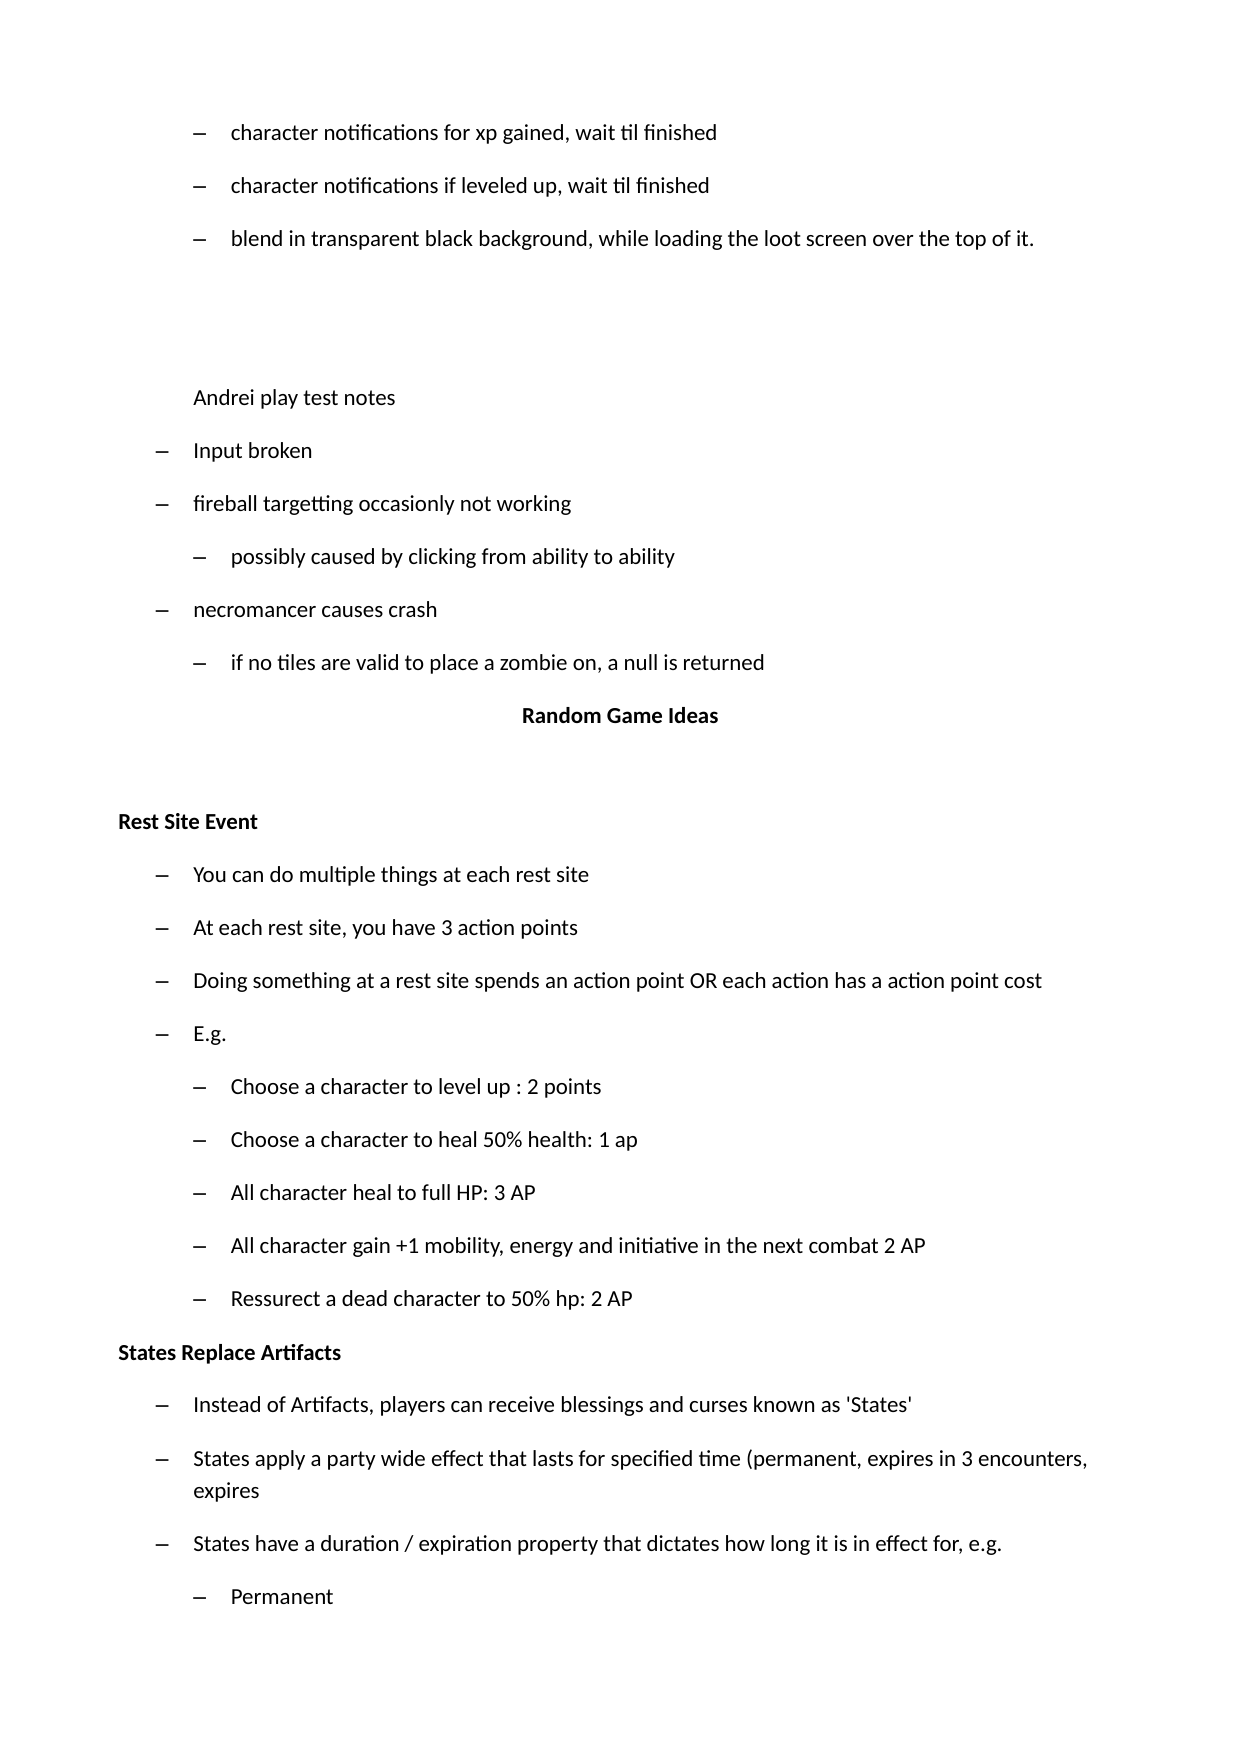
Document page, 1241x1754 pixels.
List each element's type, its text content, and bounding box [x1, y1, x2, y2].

list necromancer causes crash [156, 595, 1122, 623]
list States apply a party wide effect that lasts for specified time (permanent, expires in 3 encounters, expires [156, 1444, 1122, 1504]
list if no tiles are valid to place a zombie on, a null is returned [193, 648, 1122, 676]
list Instead of Artifacts, players can receive blessings and curses known as 'States' [156, 1391, 1122, 1419]
list possibly caused by clicking from ability to ability [193, 542, 1122, 570]
list Permanent [193, 1582, 1122, 1610]
list Andrei play test notes [156, 383, 1122, 411]
text States Replace Artifacts [118, 1338, 1122, 1366]
text Rest Site Event [118, 807, 1122, 835]
list fireball targetting occasionly not working [156, 489, 1122, 517]
list blend in transparent black background, while loading the loot screen over the top of it. [193, 224, 1122, 252]
list Doing something at a rest site spends an action point OR each action has a action point cost [156, 966, 1122, 994]
list Ressurect a dead character to 50% hp: 2 AP [193, 1284, 1122, 1313]
list You can do multiple things at each rest site [156, 860, 1122, 888]
list character notifications for xp gained, wait til finished [193, 118, 1122, 146]
list E.g. [156, 1019, 1122, 1047]
list States have a duration / expiration property that dictates how long it is in effect for, e.g. [156, 1529, 1122, 1557]
list All character heal to full HP: 3 AP [193, 1178, 1122, 1207]
list Choose a character to heal 50% health: 1 ap [193, 1126, 1122, 1153]
list All character gain +1 mobility, energy and initiative in the next combat 2 AP [193, 1232, 1122, 1259]
text Random Game Ideas [118, 701, 1122, 729]
list At each rest site, you have 3 action points [156, 913, 1122, 941]
list Choose a character to level up : 2 points [193, 1072, 1122, 1101]
list character notifications if leveled up, wait til finished [193, 171, 1122, 199]
list Input broken [156, 436, 1122, 464]
